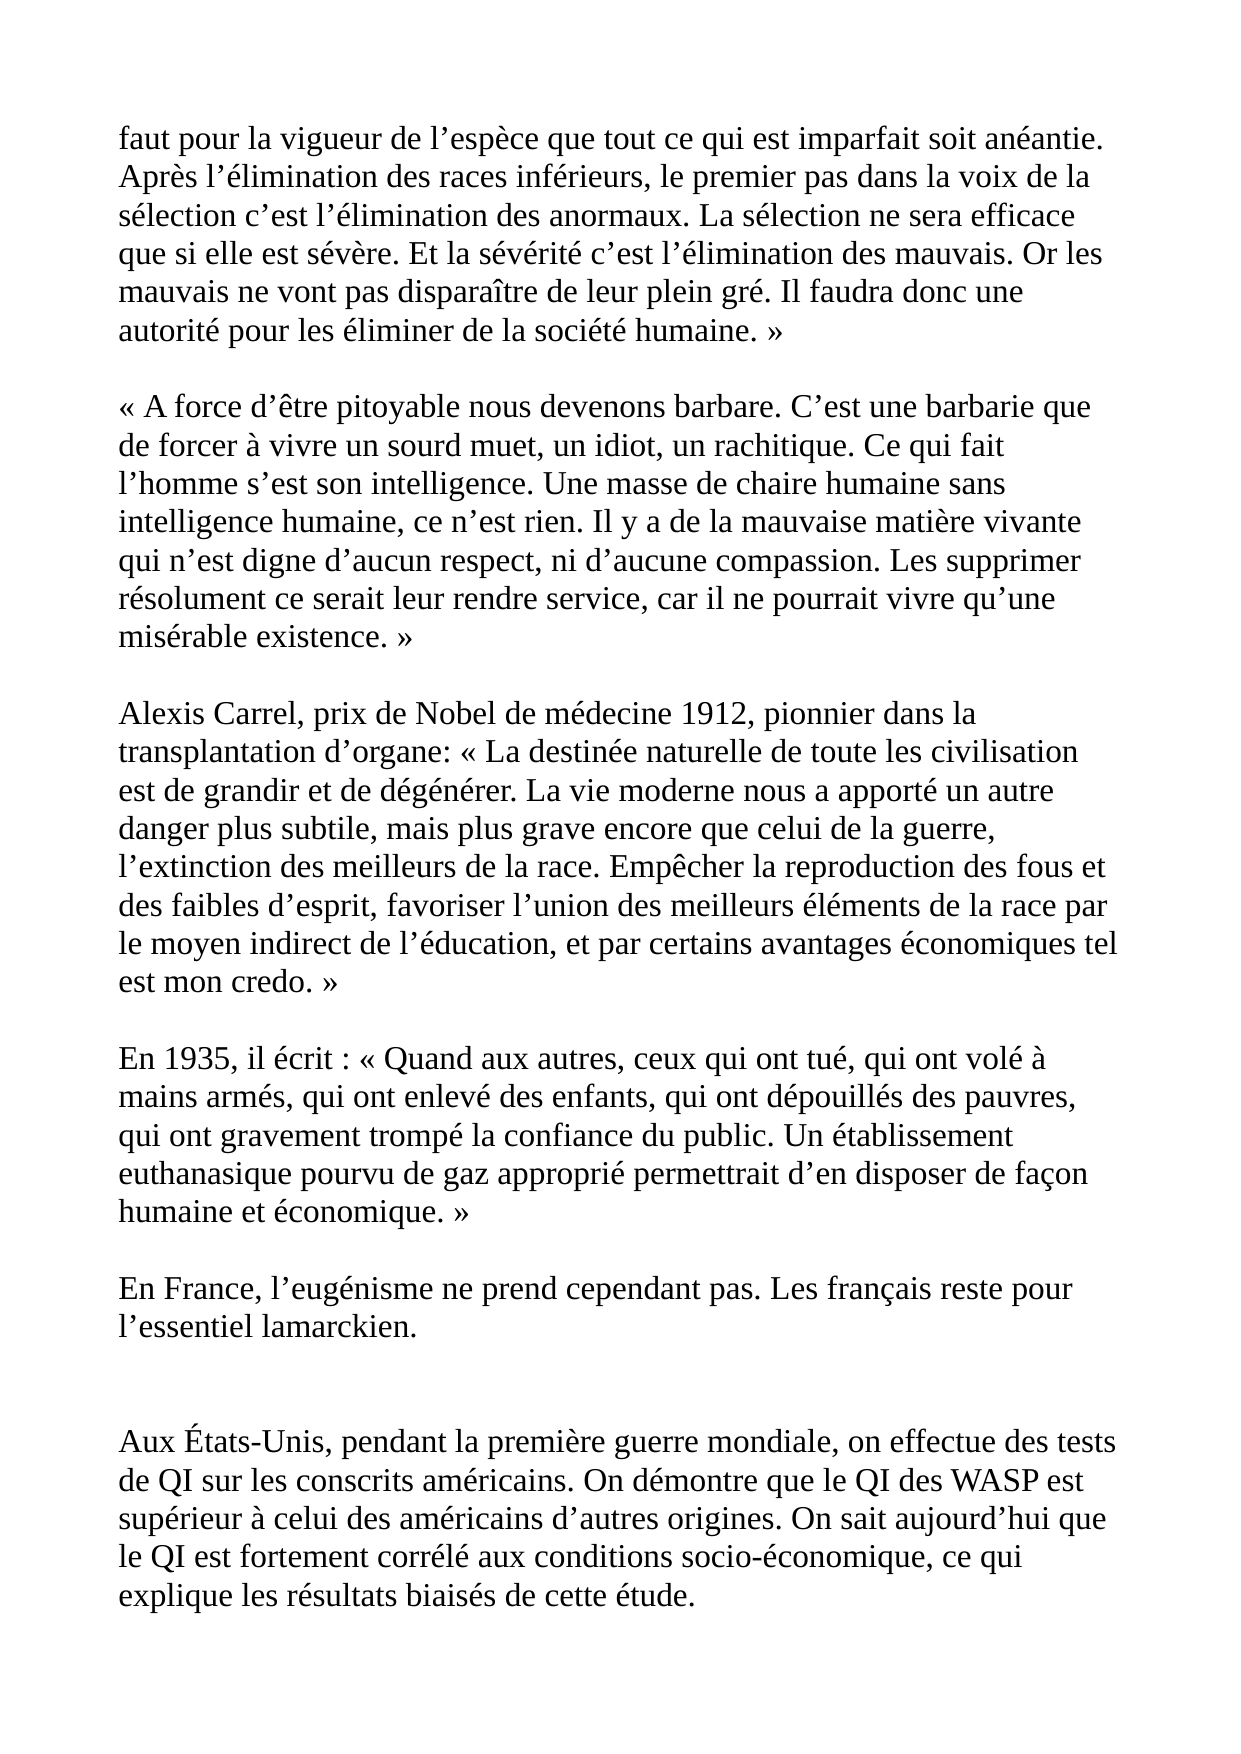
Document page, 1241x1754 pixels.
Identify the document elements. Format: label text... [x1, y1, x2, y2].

text Aux États-Unis, pendant la première guerre mondiale, on effectue des tests de QI sur les conscrits américains. On démontre que le QI des WASP est supérieur à celui des américains d’autres origines. On sait aujourd’hui que le QI est fortement corrélé aux conditions socio-économique, ce qui explique les résultats biaisés de cette étude. [118, 1421, 1122, 1613]
text En France, l’eugénisme ne prend cependant pas. Les français reste pour l’essentiel lamarckien. [118, 1268, 1122, 1345]
text « A force d’être pitoyable nous devenons barbare. C’est une barbarie que de forcer à vivre un sourd muet, un idiot, un rachitique. Ce qui fait l’homme s’est son intelligence. Une masse de chaire humaine sans intelligence humaine, ce n’est rien. Il y a de la mauvaise matière vivante qui n’est digne d’aucun respect, ni d’aucune compassion. Les supprimer résolument ce serait leur rendre service, car il ne pourrait vivre qu’une misérable existence. » [118, 386, 1122, 655]
text En 1935, il écrit : « Quand aux autres, ceux qui ont tué, qui ont volé à mains armés, qui ont enlevé des enfants, qui ont dépouillés des pauvres, qui ont gravement trompé la confiance du public. Un établissement euthanasique pourvu de gaz approprié permettrait d’en disposer de façon humaine et économique. » [118, 1038, 1122, 1230]
text Alexis Carrel, prix de Nobel de médecine 1912, pionnier dans la transplantation d’organe: « La destinée naturelle de toute les civilisation est de grandir et de dégénérer. La vie moderne nous a apporté un autre danger plus subtile, mais plus grave encore que celui de la guerre, l’extinction des meilleurs de la race. Empêcher la reproduction des fous et des faibles d’esprit, favoriser l’union des meilleurs éléments de la race par le moyen indirect de l’éducation, et par certains avantages économiques tel est mon credo. » [118, 693, 1122, 1000]
text faut pour la vigueur de l’espèce que tout ce qui est imparfait soit anéantie. Après l’élimination des races inférieurs, le premier pas dans la voix de la sélection c’est l’élimination des anormaux. La sélection ne sera efficace que si elle est sévère. Et la sévérité c’est l’élimination des mauvais. Or les mauvais ne vont pas disparaître de leur plein gré. Il faudra donc une autorité pour les éliminer de la société humaine. » [118, 118, 1122, 348]
